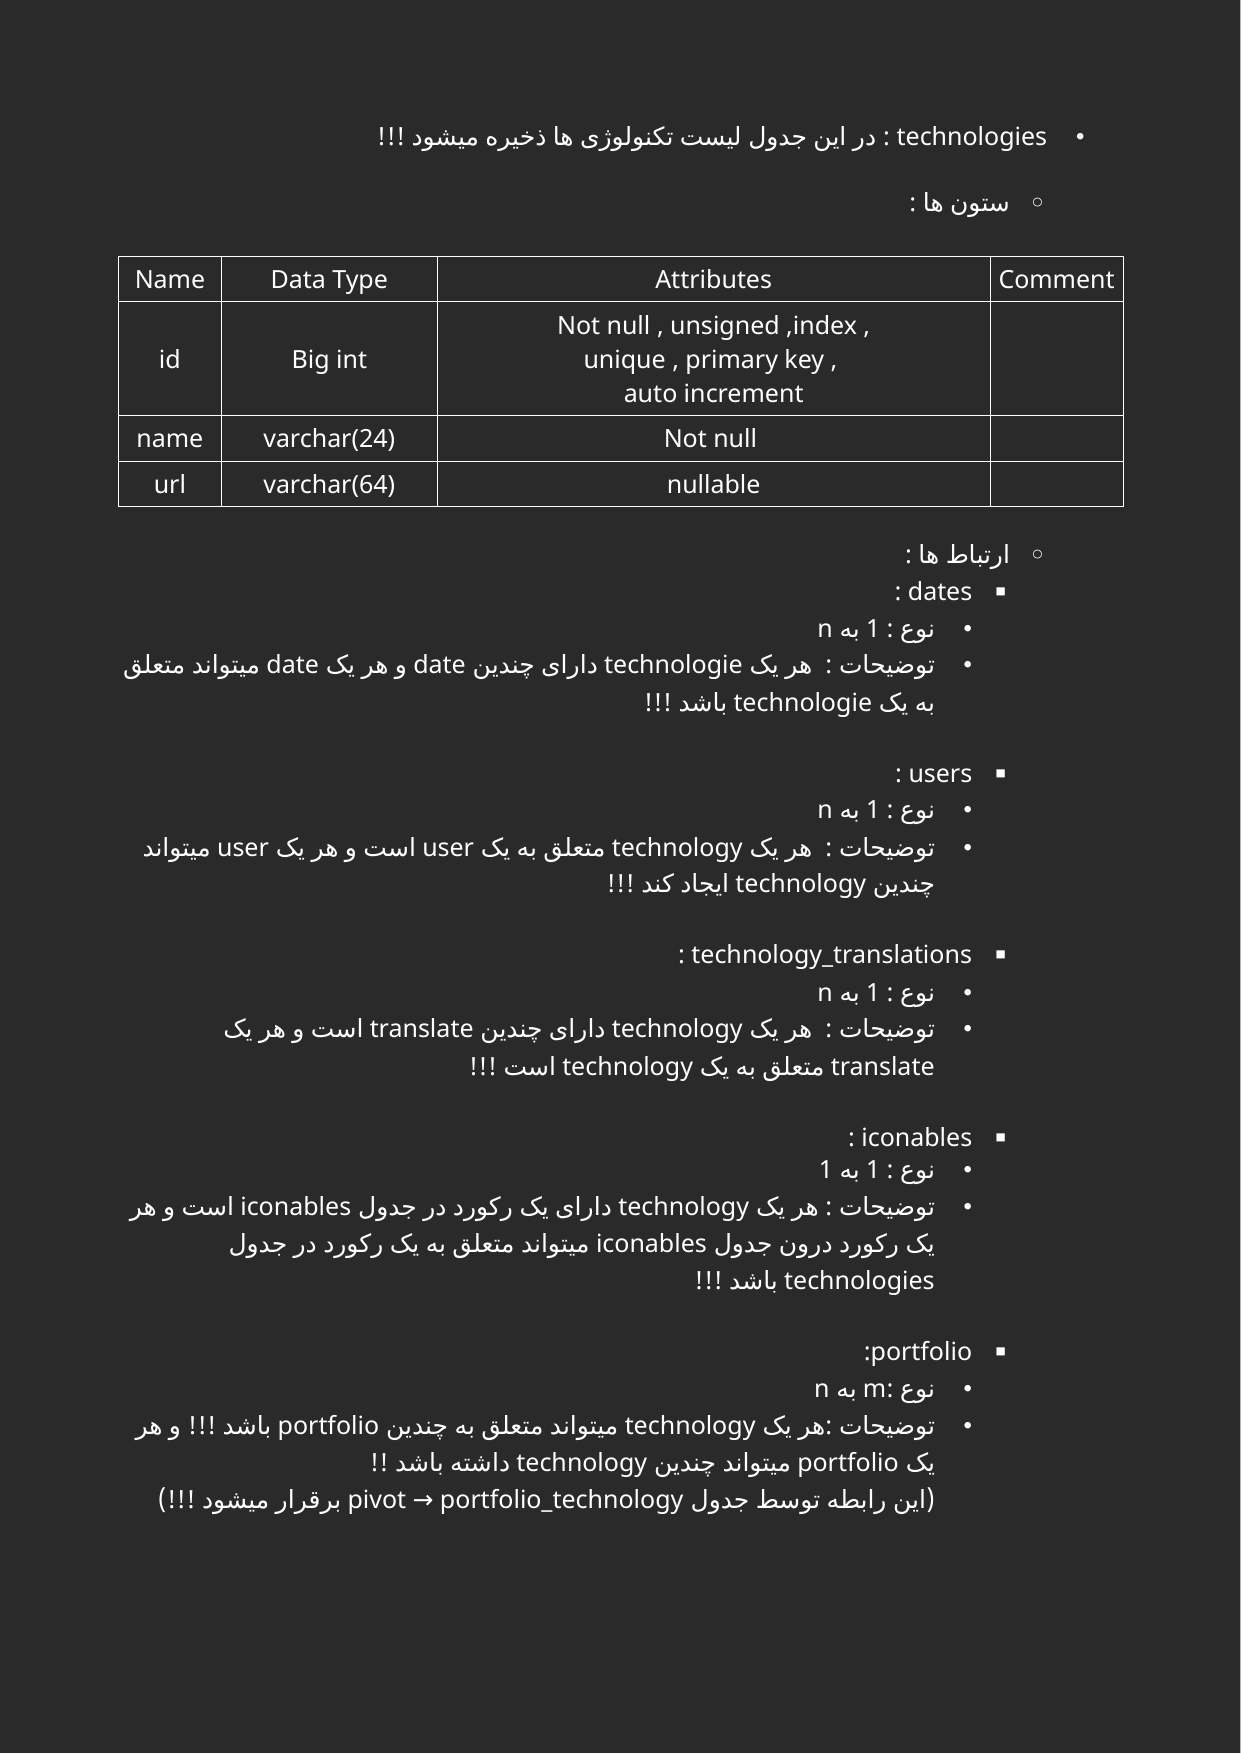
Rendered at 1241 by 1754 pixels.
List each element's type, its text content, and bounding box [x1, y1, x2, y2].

list توضیحات : هر یک technology متعلق به یک user است و هر یک user میتواند چندین technology ایجاد کند !!! [118, 829, 972, 903]
list dates : [118, 573, 1010, 610]
table_cell varchar(64) [222, 462, 437, 506]
list نوع : 1 به n [118, 610, 972, 647]
table_cell name [119, 416, 221, 461]
list technologies : در این جدول لیست تکنولوژی ها ذخیره میشود !!! [118, 118, 1085, 155]
list portfolio: [118, 1334, 1010, 1371]
table_cell [991, 302, 1123, 415]
table_cell nullable [438, 462, 990, 506]
table_cell Not null , unsigned ,index , unique , primary key , auto increment [438, 302, 990, 415]
table_cell url [119, 462, 221, 506]
table_cell Not null [438, 416, 990, 461]
list نوع : 1 به 1 [118, 1156, 972, 1189]
list ستون ها : [118, 189, 1047, 222]
list (این رابطه توسط جدول pivot → portfolio_technology برقرار میشود !!!) [118, 1482, 972, 1519]
list ارتباط ها : [118, 541, 1047, 573]
table_header Comment [991, 257, 1123, 301]
list users : [118, 755, 1010, 792]
table_cell [991, 462, 1123, 506]
table_cell Big int [222, 302, 437, 415]
table_cell id [119, 302, 221, 415]
list توضیحات : هر یک technologie دارای چندین date و هر یک date میتواند متعلق به یک technologie باشد !!! [118, 647, 972, 721]
list نوع : 1 به n [118, 792, 972, 829]
list نوع :‌m به n [118, 1371, 972, 1408]
list technology_translations : [118, 937, 1010, 974]
list iconables : [118, 1119, 1010, 1156]
table_cell varchar(24) [222, 416, 437, 461]
list توضیحات : هر یک technology دارای یک رکورد در جدول iconables است و هر یک رکورد درون جدول iconables میتواند متعلق به یک رکورد در جدول technologies باشد !!! [118, 1189, 972, 1300]
list توضیحات : هر یک technology دارای چندین translate است و هر یک translate متعلق به یک technology است !!! [118, 1011, 972, 1085]
table_header Data Type [222, 257, 437, 301]
list نوع : 1 به n [118, 974, 972, 1011]
table_header Name [119, 257, 221, 301]
list توضیحات :‌هر یک technology میتواند متعلق به چندین portfolio باشد !!! و هر یک portfolio میتواند چندین technology داشته باشد !! [118, 1408, 972, 1482]
table_cell [991, 416, 1123, 461]
table_header Attributes [438, 257, 990, 301]
